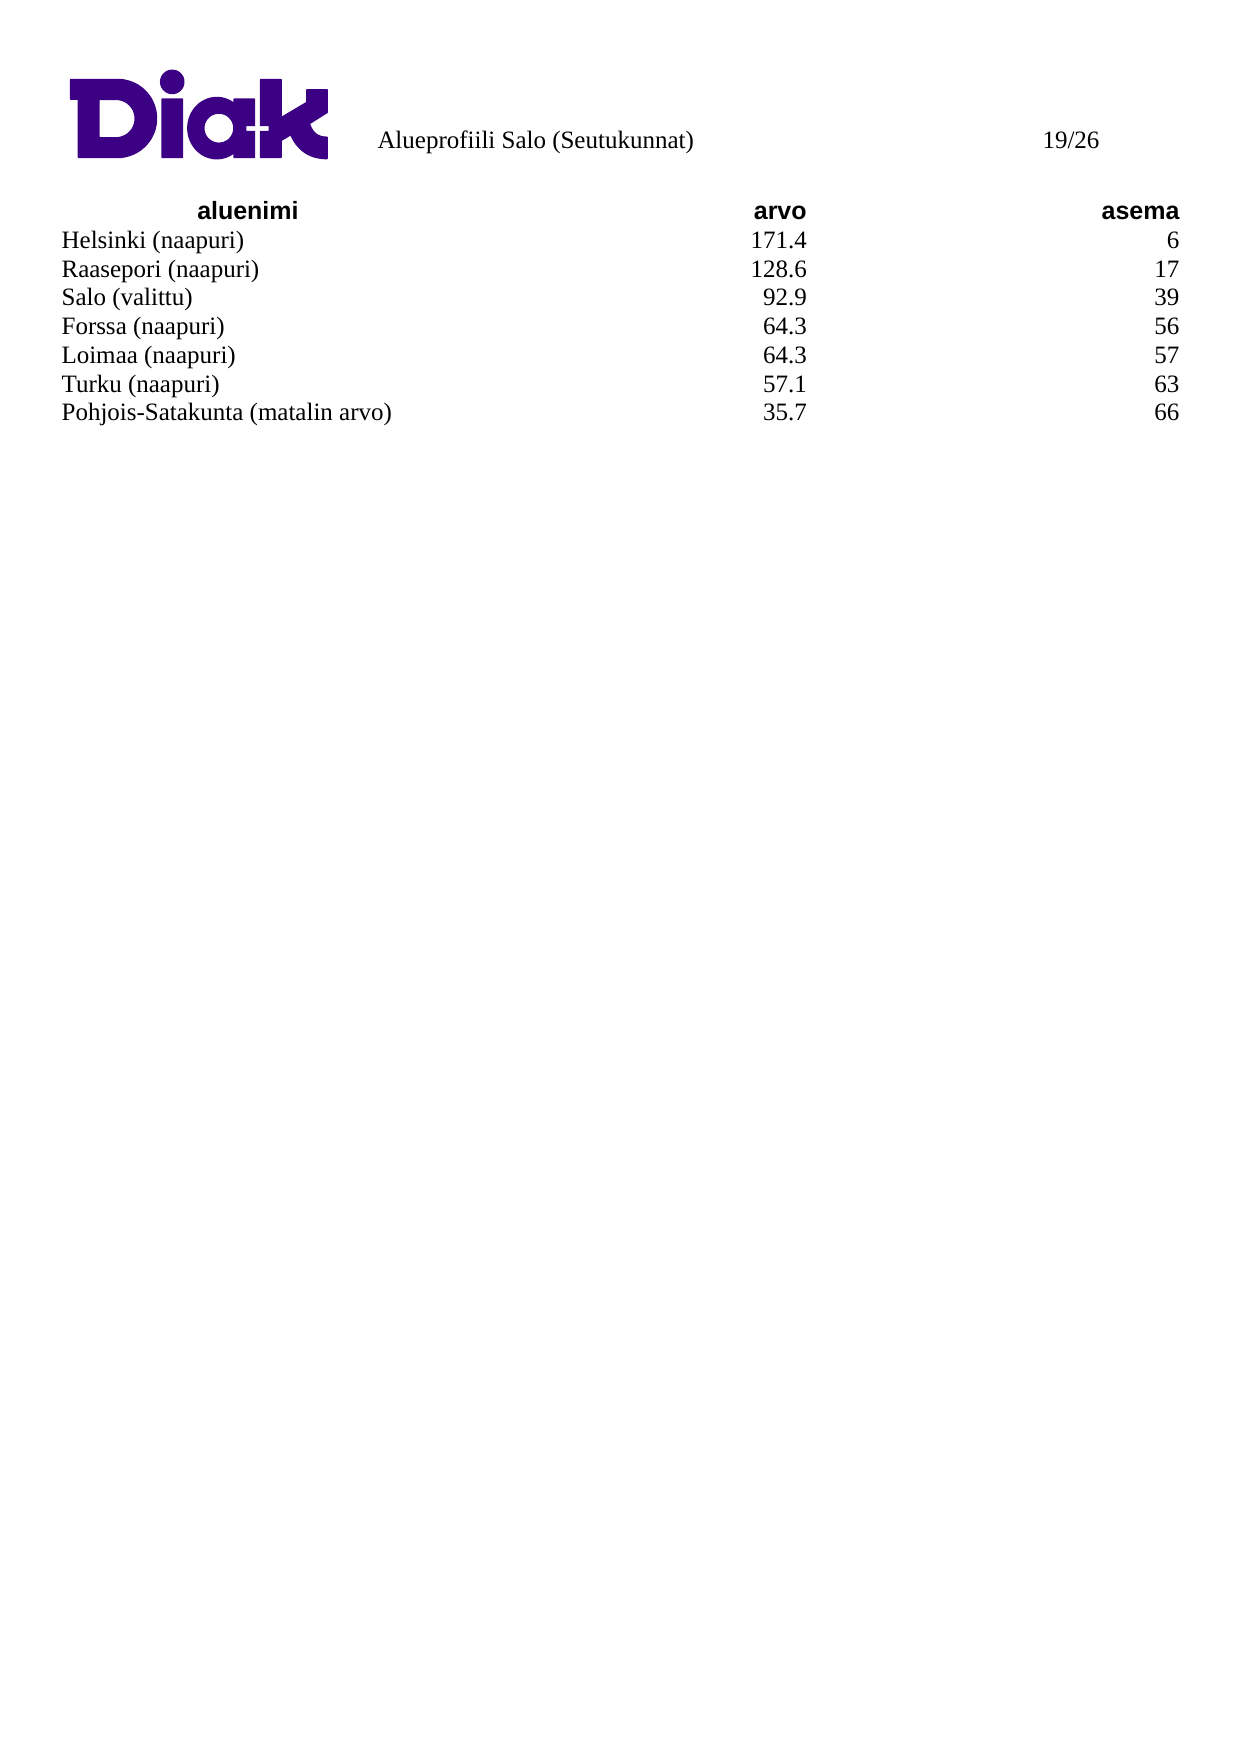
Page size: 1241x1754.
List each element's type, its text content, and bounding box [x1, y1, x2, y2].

table_cell Turku (naapuri) [61, 369, 434, 397]
table_cell 92.9 [434, 283, 806, 311]
table_cell 64.3 [434, 311, 806, 340]
table_cell Helsinki (naapuri) [61, 225, 434, 254]
table_header asema [806, 196, 1179, 225]
table_cell Pohjois-Satakunta (matalin arvo) [61, 398, 434, 426]
table_cell 57.1 [434, 369, 806, 397]
table_cell Loimaa (naapuri) [61, 340, 434, 369]
table_header aluenimi [61, 196, 434, 225]
table_cell 35.7 [434, 398, 806, 426]
table_cell Raasepori (naapuri) [61, 254, 434, 282]
table_cell 39 [806, 283, 1179, 311]
table_cell 56 [806, 311, 1179, 340]
table_cell 57 [806, 340, 1179, 369]
table_header arvo [434, 196, 806, 225]
table_cell 63 [806, 369, 1179, 397]
table_cell Forssa (naapuri) [61, 311, 434, 340]
table_cell 171.4 [434, 225, 806, 254]
table_cell 17 [806, 254, 1179, 282]
table_cell 66 [806, 398, 1179, 426]
table_cell 6 [806, 225, 1179, 254]
table_cell Salo (valittu) [61, 283, 434, 311]
table_cell 128.6 [434, 254, 806, 282]
table_cell 64.3 [434, 340, 806, 369]
